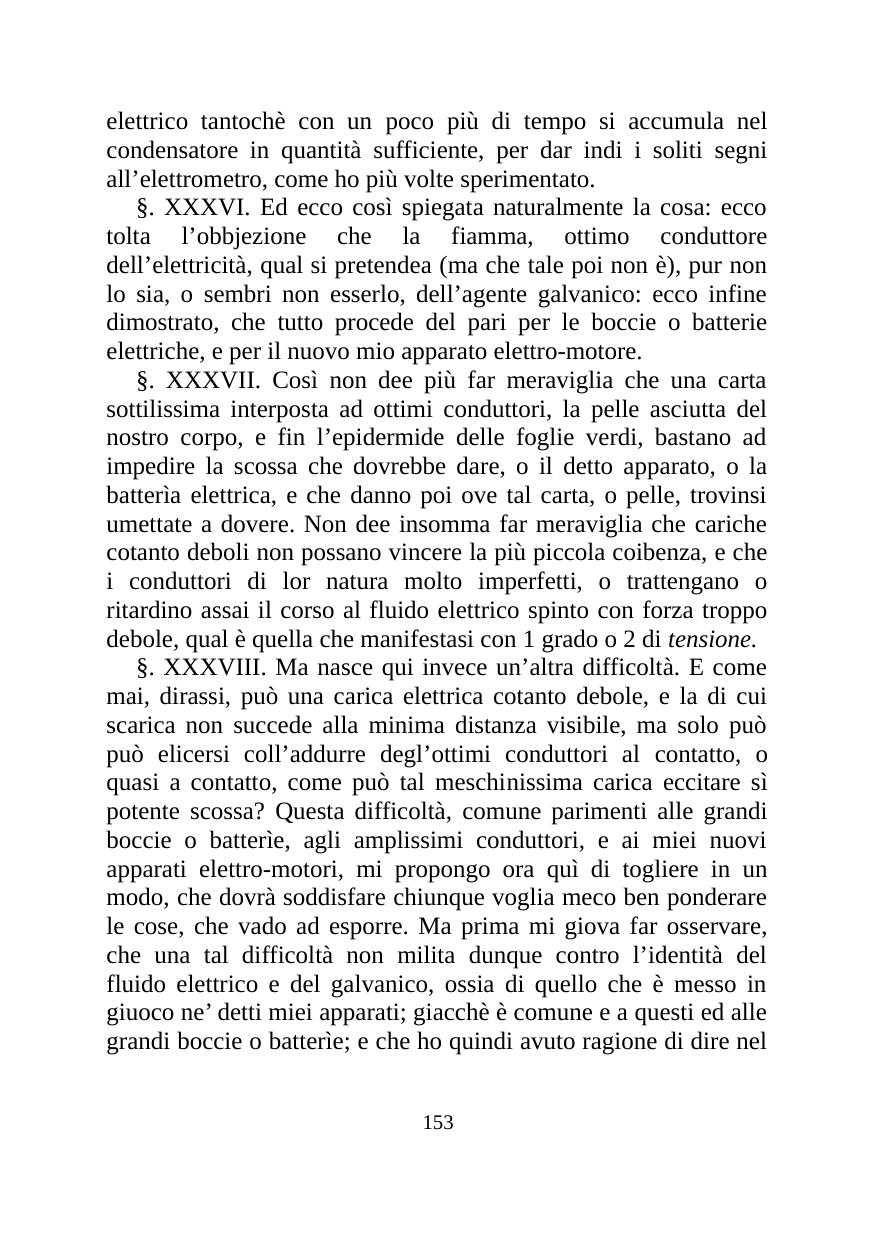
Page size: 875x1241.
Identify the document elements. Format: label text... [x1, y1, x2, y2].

text elettrico tantochè con un poco più di tempo si accumula nel condensatore in quantità sufficiente, per dar indi i soliti segni all’elettrometro, come ho più volte sperimentato. [106, 106, 768, 192]
text §. XXXVI. Ed ecco così spiegata naturalmente la cosa: ecco tolta l’obbjezione che la fiamma, ottimo conduttore dell’elettricità, qual si pretendea (ma che tale poi non è), pur non lo sia, o sembri non esserlo, dell’agente galvanico: ecco infine dimostrato, che tutto procede del pari per le boccie o batterie elettriche, e per il nuovo mio apparato elettro-motore. [106, 192, 768, 365]
text §. XXXVII. Così non dee più far meraviglia che una carta sottilissima interposta ad ottimi conduttori, la pelle asciutta del nostro corpo, e fin l’epidermide delle foglie verdi, bastano ad impedire la scossa che dovrebbe dare, o il detto apparato, o la batterìa elettrica, e che danno poi ove tal carta, o pelle, trovinsi umettate a dovere. Non dee insomma far meraviglia che cariche cotanto deboli non possano vincere la più piccola coibenza, e che i conduttori di lor natura molto imperfetti, o trattengano o ritardino assai il corso al fluido elettrico spinto con forza troppo debole, qual è quella che manifestasi con 1 grado o 2 di tensione. [106, 365, 768, 652]
text §. XXXVIII. Ma nasce qui invece un’altra difficoltà. E come mai, dirassi, può una carica elettrica cotanto debole, e la di cui scarica non succede alla minima distanza visibile, ma solo può può elicersi coll’addurre degl’ottimi conduttori al contatto, o quasi a contatto, come può tal meschinissima carica eccitare sì potente scossa? Questa difficoltà, comune parimenti alle grandi boccie o batterìe, agli amplissimi conduttori, e ai miei nuovi apparati elettro-motori, mi propongo ora quì di togliere in un modo, che dovrà soddisfare chiunque voglia meco ben ponderare le cose, che vado ad esporre. Ma prima mi giova far osservare, che una tal difficoltà non milita dunque contro l’identità del fluido elettrico e del galvanico, ossia di quello che è messo in giuoco ne’ detti miei apparati; giacchè è comune e a questi ed alle grandi boccie o batterìe; e che ho quindi avuto ragione di dire nel [106, 652, 768, 1055]
